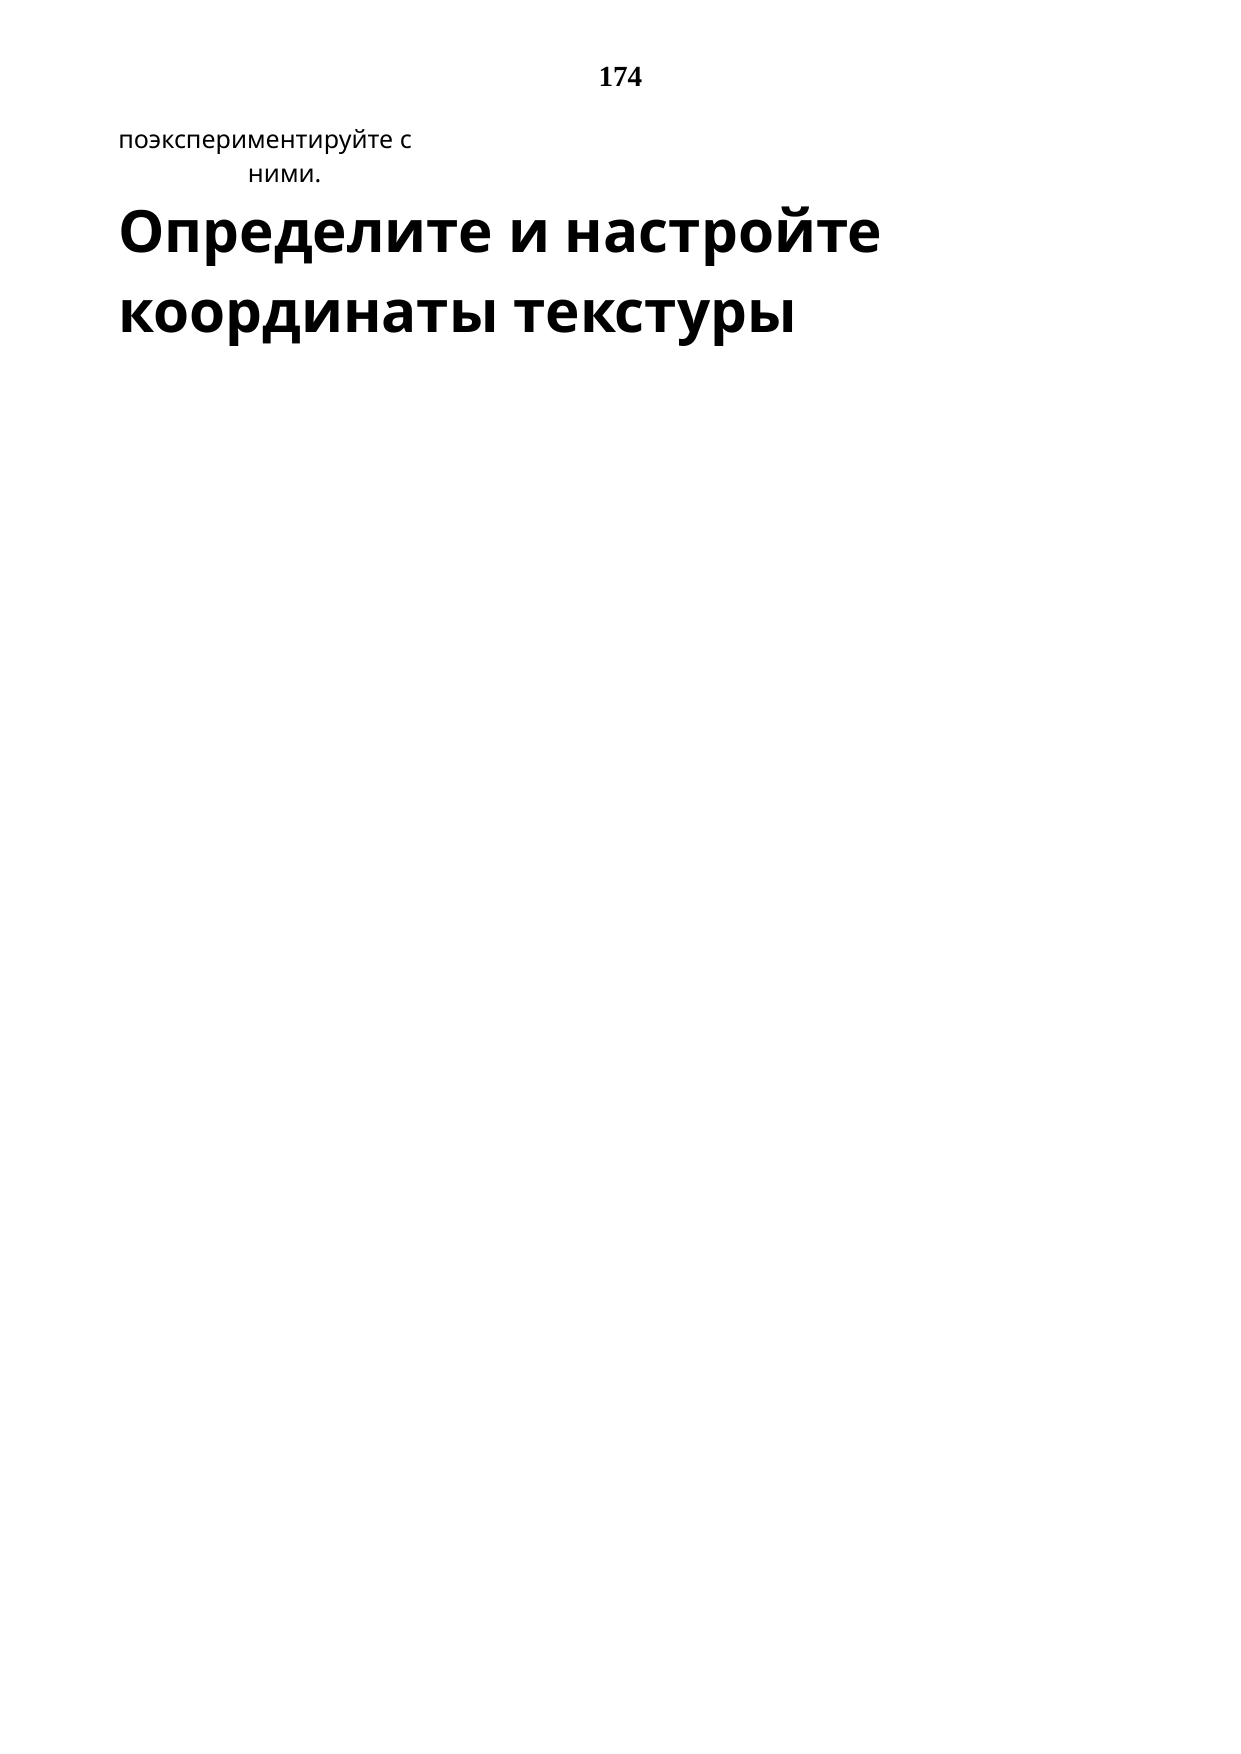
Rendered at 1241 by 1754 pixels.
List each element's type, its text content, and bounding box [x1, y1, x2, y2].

text ними. [118, 156, 1122, 190]
text Определите и настройте координаты текстуры [118, 190, 1122, 349]
text поэкспериментируйте с [118, 122, 1122, 156]
